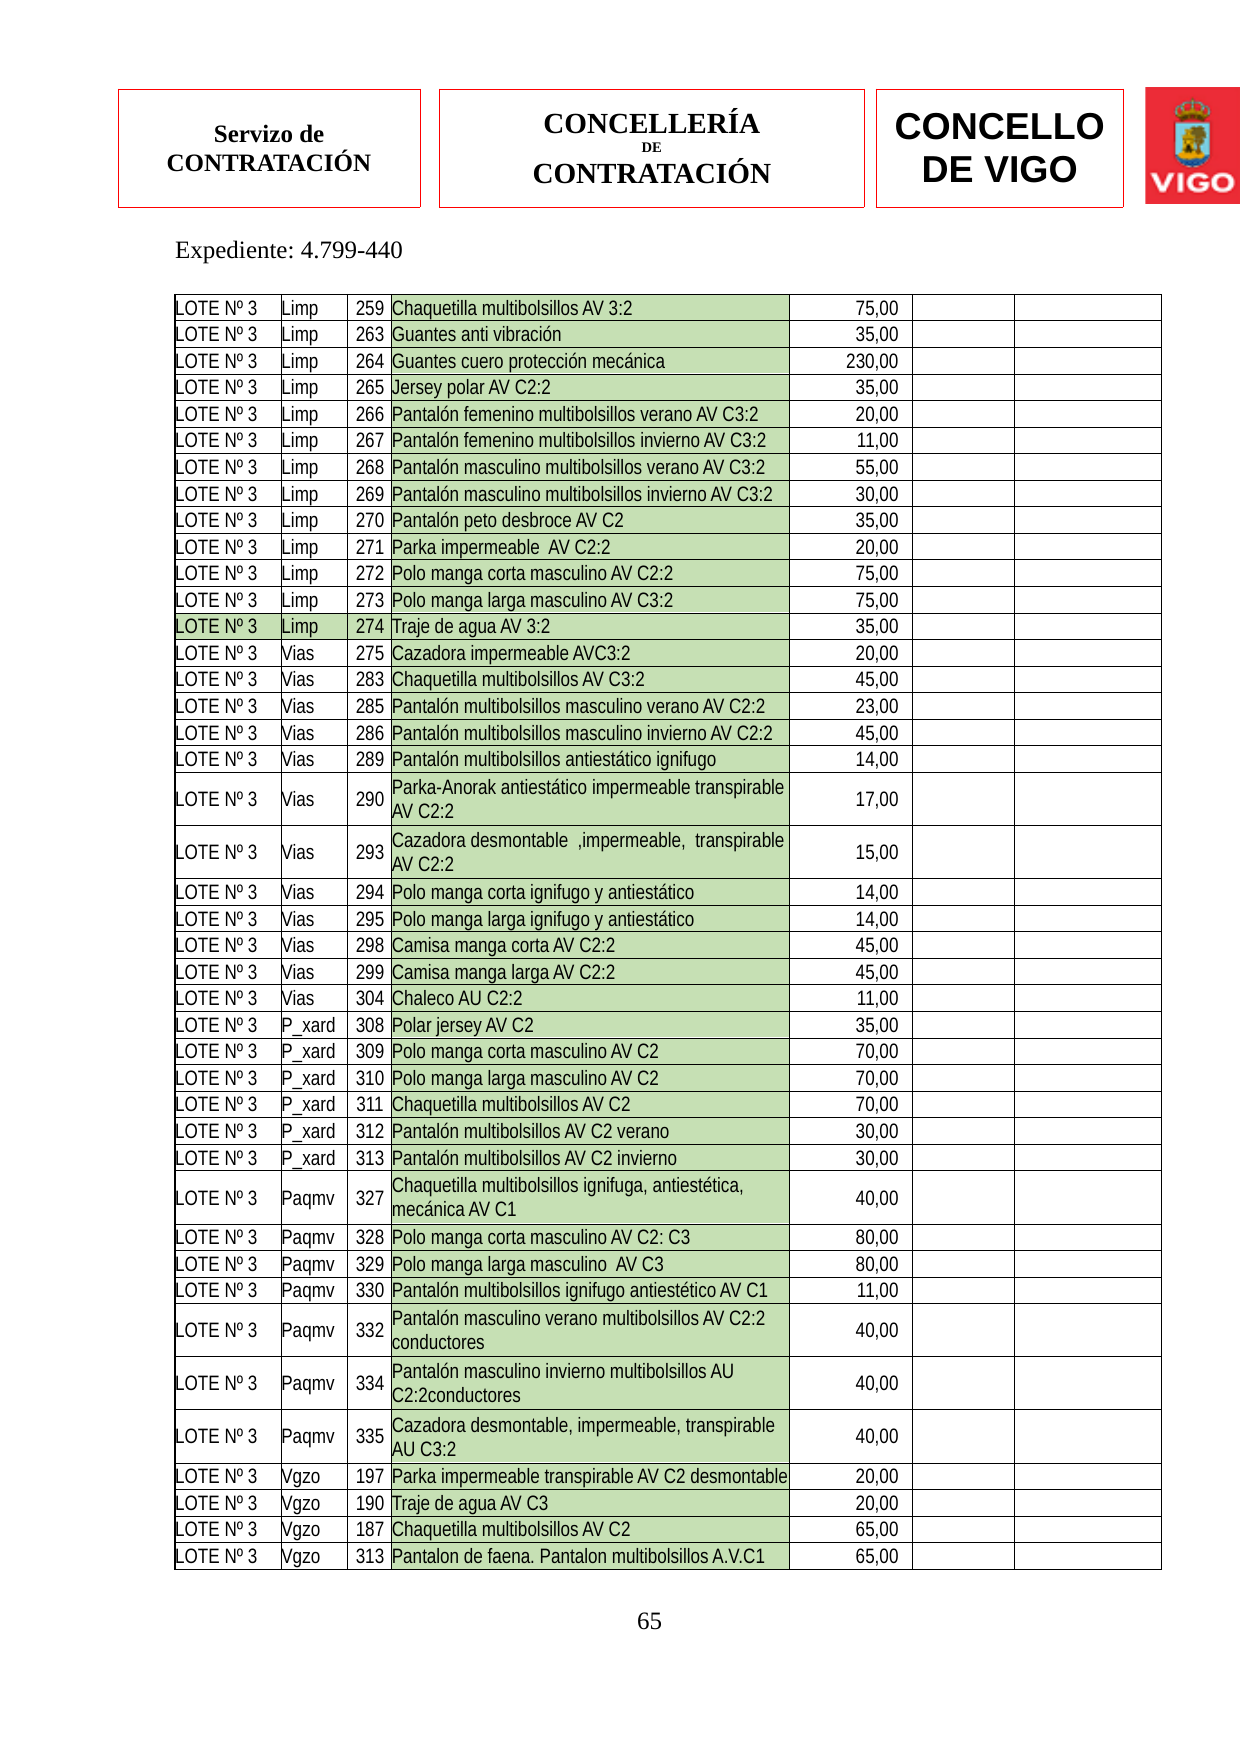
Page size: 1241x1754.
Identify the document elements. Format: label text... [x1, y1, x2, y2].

table_cell LOTE Nº 3 [176, 1225, 281, 1250]
table_cell Pantalón multibolsillos masculino verano AV C2:2 [392, 693, 789, 719]
table_cell 274 [348, 614, 391, 639]
table_cell [1015, 321, 1161, 347]
table_cell [1015, 1517, 1161, 1542]
table_cell 295 [348, 906, 391, 931]
table_cell LOTE Nº 3 [176, 587, 281, 612]
table_cell Vgzo [282, 1490, 347, 1516]
table_cell [913, 1118, 1014, 1144]
table_cell Paqmv [282, 1171, 347, 1223]
table_cell LOTE Nº 3 [176, 1092, 281, 1117]
table_cell LOTE Nº 3 [176, 1304, 281, 1356]
table_cell 271 [348, 534, 391, 559]
table_cell [913, 720, 1014, 745]
table_cell LOTE Nº 3 [176, 1145, 281, 1170]
table_cell LOTE Nº 3 [176, 1410, 281, 1462]
table_cell Vias [282, 985, 347, 1011]
table_cell [913, 1357, 1014, 1409]
table_cell 308 [348, 1012, 391, 1037]
table_cell 70,00 [790, 1039, 912, 1064]
table_cell Chaquetilla multibolsillos ignifuga, antiestética, mecánica AV C1 [392, 1171, 789, 1223]
table_cell [913, 1225, 1014, 1250]
table_cell LOTE Nº 3 [176, 932, 281, 958]
table_cell P_xard [282, 1092, 347, 1117]
table_cell [1015, 1410, 1161, 1462]
table_cell Polo manga corta ignifugo y antiestático [392, 879, 789, 905]
table_cell Limp [282, 614, 347, 639]
table_cell [1015, 1357, 1161, 1409]
table_cell 14,00 [790, 906, 912, 931]
table_cell [913, 959, 1014, 984]
table_cell Pantalón masculino multibolsillos verano AV C3:2 [392, 454, 789, 480]
table_cell LOTE Nº 3 [176, 985, 281, 1011]
table_cell [1015, 401, 1161, 427]
table_cell 309 [348, 1039, 391, 1064]
table_cell LOTE Nº 3 [176, 906, 281, 931]
table_cell Paqmv [282, 1225, 347, 1250]
picture [1145, 87, 1240, 204]
table_cell LOTE Nº 3 [176, 826, 281, 878]
table_cell 286 [348, 720, 391, 745]
table_cell 14,00 [790, 746, 912, 772]
table_cell LOTE Nº 3 [176, 481, 281, 506]
table_cell [1015, 348, 1161, 373]
table_cell 335 [348, 1410, 391, 1462]
table_cell LOTE Nº 3 [176, 1171, 281, 1223]
table_cell Cazadora impermeable AVC3:2 [392, 640, 789, 666]
table_cell 268 [348, 454, 391, 480]
table_cell [1015, 985, 1161, 1011]
table_cell 35,00 [790, 1012, 912, 1037]
table_cell Limp [282, 401, 347, 427]
table_cell 80,00 [790, 1251, 912, 1277]
table_cell 313 [348, 1145, 391, 1170]
table_cell 304 [348, 985, 391, 1011]
table_cell 35,00 [790, 321, 912, 347]
table_cell 310 [348, 1065, 391, 1091]
table_cell [1015, 906, 1161, 931]
table_cell LOTE Nº 3 [176, 321, 281, 347]
table_cell Limp [282, 295, 347, 320]
table_cell 40,00 [790, 1357, 912, 1409]
table_cell LOTE Nº 3 [176, 720, 281, 745]
table_cell 187 [348, 1517, 391, 1542]
table_cell 11,00 [790, 985, 912, 1011]
table_cell [913, 507, 1014, 533]
table_cell LOTE Nº 3 [176, 640, 281, 666]
table_cell Vias [282, 693, 347, 719]
table_cell 14,00 [790, 879, 912, 905]
table_cell Chaquetilla multibolsillos AV C2 [392, 1517, 789, 1542]
table_cell Vgzo [282, 1517, 347, 1542]
table_cell 75,00 [790, 587, 912, 612]
table_cell [1015, 375, 1161, 400]
table_cell 20,00 [790, 534, 912, 559]
table_cell 285 [348, 693, 391, 719]
table_cell Guantes anti vibración [392, 321, 789, 347]
table_cell 20,00 [790, 640, 912, 666]
table_cell [1015, 481, 1161, 506]
table_cell P_xard [282, 1065, 347, 1091]
table_cell [913, 534, 1014, 559]
table_cell Polo manga larga masculino AV C3 [392, 1251, 789, 1277]
table_cell 75,00 [790, 560, 912, 586]
table_cell [1015, 1251, 1161, 1277]
table_cell Vias [282, 879, 347, 905]
table_cell Paqmv [282, 1251, 347, 1277]
table_cell Vias [282, 720, 347, 745]
table_cell [1015, 1039, 1161, 1064]
table_cell [913, 321, 1014, 347]
table_cell 329 [348, 1251, 391, 1277]
table_cell Pantalón multibolsillos antiestático ignifugo [392, 746, 789, 772]
table_cell Vias [282, 906, 347, 931]
table_cell [913, 1171, 1014, 1223]
table_cell LOTE Nº 3 [176, 507, 281, 533]
table_cell 266 [348, 401, 391, 427]
table_cell 190 [348, 1490, 391, 1516]
table_cell LOTE Nº 3 [176, 375, 281, 400]
table_cell [913, 1278, 1014, 1303]
table_cell LOTE Nº 3 [176, 1039, 281, 1064]
table_cell Pantalón multibolsillos AV C2 invierno [392, 1145, 789, 1170]
table_cell 272 [348, 560, 391, 586]
table_cell [1015, 667, 1161, 692]
table_cell 40,00 [790, 1410, 912, 1462]
table_cell 70,00 [790, 1065, 912, 1091]
table_cell 273 [348, 587, 391, 612]
table_cell 327 [348, 1171, 391, 1223]
table_cell [913, 560, 1014, 586]
table_cell Jersey polar AV C2:2 [392, 375, 789, 400]
table_cell [1015, 507, 1161, 533]
table_cell P_xard [282, 1118, 347, 1144]
table_cell LOTE Nº 3 [176, 428, 281, 453]
table_cell 264 [348, 348, 391, 373]
table_cell Limp [282, 428, 347, 453]
table_cell 259 [348, 295, 391, 320]
table_cell LOTE Nº 3 [176, 959, 281, 984]
table_cell [913, 640, 1014, 666]
table_cell Chaquetilla multibolsillos AV 3:2 [392, 295, 789, 320]
table_cell Pantalón masculino multibolsillos invierno AV C3:2 [392, 481, 789, 506]
table_cell LOTE Nº 3 [176, 1012, 281, 1037]
table_cell 270 [348, 507, 391, 533]
table_cell LOTE Nº 3 [176, 773, 281, 825]
table_cell 30,00 [790, 1145, 912, 1170]
table_cell [1015, 1145, 1161, 1170]
table_cell [1015, 959, 1161, 984]
table_cell [1015, 1171, 1161, 1223]
table_cell Limp [282, 321, 347, 347]
table_cell [913, 1464, 1014, 1489]
table_cell [913, 746, 1014, 772]
table_cell [1015, 587, 1161, 612]
table_cell [1015, 534, 1161, 559]
table_cell [913, 481, 1014, 506]
table_cell P_xard [282, 1039, 347, 1064]
table_cell [1015, 1490, 1161, 1516]
table_cell [1015, 1065, 1161, 1091]
table_cell 35,00 [790, 375, 912, 400]
table_cell [913, 375, 1014, 400]
table_cell 294 [348, 879, 391, 905]
table_cell Pantalón masculino invierno multibolsillos AU C2:2conductores [392, 1357, 789, 1409]
table_cell 17,00 [790, 773, 912, 825]
table_cell LOTE Nº 3 [176, 1278, 281, 1303]
table_cell P_xard [282, 1012, 347, 1037]
table_cell [913, 773, 1014, 825]
table_cell LOTE Nº 3 [176, 1118, 281, 1144]
table_cell 45,00 [790, 959, 912, 984]
table_cell [913, 454, 1014, 480]
table_cell Chaquetilla multibolsillos AV C2 [392, 1092, 789, 1117]
table_cell [913, 1517, 1014, 1542]
table_cell [913, 1092, 1014, 1117]
table_cell Pantalón masculino verano multibolsillos AV C2:2 conductores [392, 1304, 789, 1356]
table_cell LOTE Nº 3 [176, 746, 281, 772]
table_cell [1015, 454, 1161, 480]
table_cell Vias [282, 826, 347, 878]
table_cell 269 [348, 481, 391, 506]
table_cell 40,00 [790, 1304, 912, 1356]
table_cell Camisa manga larga AV C2:2 [392, 959, 789, 984]
table_cell Vgzo [282, 1543, 347, 1569]
table_cell LOTE Nº 3 [176, 667, 281, 692]
table_cell 45,00 [790, 667, 912, 692]
table_cell [1015, 1225, 1161, 1250]
table_cell 45,00 [790, 932, 912, 958]
table_cell [913, 295, 1014, 320]
table_cell [1015, 746, 1161, 772]
table_cell 298 [348, 932, 391, 958]
table_cell [1015, 1278, 1161, 1303]
table_cell Vias [282, 746, 347, 772]
table_cell Pantalón multibolsillos masculino invierno AV C2:2 [392, 720, 789, 745]
table_cell 299 [348, 959, 391, 984]
table_cell Polo manga larga masculino AV C2 [392, 1065, 789, 1091]
table_cell 328 [348, 1225, 391, 1250]
table_cell Limp [282, 454, 347, 480]
table_cell 65,00 [790, 1543, 912, 1569]
table_cell 265 [348, 375, 391, 400]
table_cell Paqmv [282, 1278, 347, 1303]
table_cell Vias [282, 959, 347, 984]
table_cell Paqmv [282, 1304, 347, 1356]
table_cell 293 [348, 826, 391, 878]
table_cell [913, 1251, 1014, 1277]
table_cell [1015, 614, 1161, 639]
table_cell [1015, 1543, 1161, 1569]
table_cell Vias [282, 667, 347, 692]
table_cell LOTE Nº 3 [176, 1065, 281, 1091]
table_cell Guantes cuero protección mecánica [392, 348, 789, 373]
table_cell 283 [348, 667, 391, 692]
table_cell Polo manga corta masculino AV C2: C3 [392, 1225, 789, 1250]
table_cell Limp [282, 534, 347, 559]
table_cell [913, 348, 1014, 373]
table_cell 65,00 [790, 1517, 912, 1542]
table_cell Parka impermeable AV C2:2 [392, 534, 789, 559]
table_cell Paqmv [282, 1410, 347, 1462]
table_cell 35,00 [790, 507, 912, 533]
table_cell 267 [348, 428, 391, 453]
table_cell Chaleco AU C2:2 [392, 985, 789, 1011]
table_cell Traje de agua AV 3:2 [392, 614, 789, 639]
table_cell [1015, 1304, 1161, 1356]
table_cell LOTE Nº 3 [176, 534, 281, 559]
table_cell [913, 693, 1014, 719]
table_cell 20,00 [790, 1464, 912, 1489]
table_cell Cazadora desmontable ,impermeable, transpirable AV C2:2 [392, 826, 789, 878]
table_cell LOTE Nº 3 [176, 614, 281, 639]
table_cell [1015, 1092, 1161, 1117]
table_cell P_xard [282, 1145, 347, 1170]
table_cell LOTE Nº 3 [176, 1543, 281, 1569]
table_cell Traje de agua AV C3 [392, 1490, 789, 1516]
table_cell LOTE Nº 3 [176, 1464, 281, 1489]
table_cell Cazadora desmontable, impermeable, transpirable AU C3:2 [392, 1410, 789, 1462]
table_cell 40,00 [790, 1171, 912, 1223]
table_cell [913, 1490, 1014, 1516]
table_cell [913, 826, 1014, 878]
table_cell Limp [282, 481, 347, 506]
table_cell [913, 1012, 1014, 1037]
table_cell [913, 906, 1014, 931]
table_cell Polo manga larga masculino AV C3:2 [392, 587, 789, 612]
table_cell 230,00 [790, 348, 912, 373]
table_cell [913, 1410, 1014, 1462]
table_cell LOTE Nº 3 [176, 693, 281, 719]
table_cell 70,00 [790, 1092, 912, 1117]
table_cell [913, 1543, 1014, 1569]
table_cell 11,00 [790, 1278, 912, 1303]
table_cell [913, 1145, 1014, 1170]
table_cell [913, 1039, 1014, 1064]
table_cell Polo manga corta masculino AV C2:2 [392, 560, 789, 586]
table_cell Limp [282, 348, 347, 373]
table_cell LOTE Nº 3 [176, 879, 281, 905]
table_cell [1015, 640, 1161, 666]
table_cell [913, 879, 1014, 905]
table_cell Chaquetilla multibolsillos AV C3:2 [392, 667, 789, 692]
table_cell [913, 667, 1014, 692]
table_cell Polo manga larga ignifugo y antiestático [392, 906, 789, 931]
table_cell [1015, 720, 1161, 745]
table_cell [1015, 773, 1161, 825]
table_cell 30,00 [790, 1118, 912, 1144]
table_cell [913, 985, 1014, 1011]
table_cell [1015, 693, 1161, 719]
table_cell Pantalón peto desbroce AV C2 [392, 507, 789, 533]
table_cell Parka impermeable transpirable AV C2 desmontable [392, 1464, 789, 1489]
table_cell 45,00 [790, 720, 912, 745]
table_cell [1015, 428, 1161, 453]
table_cell 330 [348, 1278, 391, 1303]
table_cell Limp [282, 375, 347, 400]
table_cell [1015, 295, 1161, 320]
table_cell LOTE Nº 3 [176, 401, 281, 427]
table_cell LOTE Nº 3 [176, 348, 281, 373]
table_cell [913, 428, 1014, 453]
table_cell Vias [282, 640, 347, 666]
table_cell Vias [282, 773, 347, 825]
table_cell 20,00 [790, 1490, 912, 1516]
table_cell 80,00 [790, 1225, 912, 1250]
table_cell Limp [282, 507, 347, 533]
table_cell 15,00 [790, 826, 912, 878]
table_cell 289 [348, 746, 391, 772]
table_cell [1015, 932, 1161, 958]
table_cell 30,00 [790, 481, 912, 506]
table_cell 311 [348, 1092, 391, 1117]
table_cell 55,00 [790, 454, 912, 480]
table_cell [913, 587, 1014, 612]
table_cell [1015, 1118, 1161, 1144]
table_cell LOTE Nº 3 [176, 295, 281, 320]
table_cell LOTE Nº 3 [176, 1517, 281, 1542]
table_cell [913, 932, 1014, 958]
table_cell 275 [348, 640, 391, 666]
table_cell Limp [282, 560, 347, 586]
table_cell [1015, 1012, 1161, 1037]
table_cell Parka-Anorak antiestático impermeable transpirable AV C2:2 [392, 773, 789, 825]
table_cell [1015, 879, 1161, 905]
table_cell [1015, 1464, 1161, 1489]
table_cell Limp [282, 587, 347, 612]
table_cell 75,00 [790, 295, 912, 320]
table_cell 20,00 [790, 401, 912, 427]
table_cell Vgzo [282, 1464, 347, 1489]
table_cell Pantalon de faena. Pantalon multibolsillos A.V.C1 [392, 1543, 789, 1569]
table_cell [913, 614, 1014, 639]
table_cell 312 [348, 1118, 391, 1144]
table_cell [913, 1304, 1014, 1356]
table_cell Pantalón femenino multibolsillos invierno AV C3:2 [392, 428, 789, 453]
table_cell [913, 401, 1014, 427]
table_cell LOTE Nº 3 [176, 560, 281, 586]
table_cell LOTE Nº 3 [176, 1490, 281, 1516]
table_cell 290 [348, 773, 391, 825]
table_cell 11,00 [790, 428, 912, 453]
table_cell LOTE Nº 3 [176, 454, 281, 480]
table_cell Pantalón multibolsillos ignifugo antiestético AV C1 [392, 1278, 789, 1303]
table_cell Polar jersey AV C2 [392, 1012, 789, 1037]
table_cell 23,00 [790, 693, 912, 719]
table_cell Paqmv [282, 1357, 347, 1409]
table_cell LOTE Nº 3 [176, 1251, 281, 1277]
table_cell 332 [348, 1304, 391, 1356]
table_cell 313 [348, 1543, 391, 1569]
table_cell Vias [282, 932, 347, 958]
table_cell Pantalón multibolsillos AV C2 verano [392, 1118, 789, 1144]
table_cell 197 [348, 1464, 391, 1489]
table_cell LOTE Nº 3 [176, 1357, 281, 1409]
table_cell 35,00 [790, 614, 912, 639]
table_cell 263 [348, 321, 391, 347]
table_cell [1015, 826, 1161, 878]
table_cell Camisa manga corta AV C2:2 [392, 932, 789, 958]
table_cell [1015, 560, 1161, 586]
table_cell Polo manga corta masculino AV C2 [392, 1039, 789, 1064]
table_cell 334 [348, 1357, 391, 1409]
table_cell [913, 1065, 1014, 1091]
table_cell Pantalón femenino multibolsillos verano AV C3:2 [392, 401, 789, 427]
